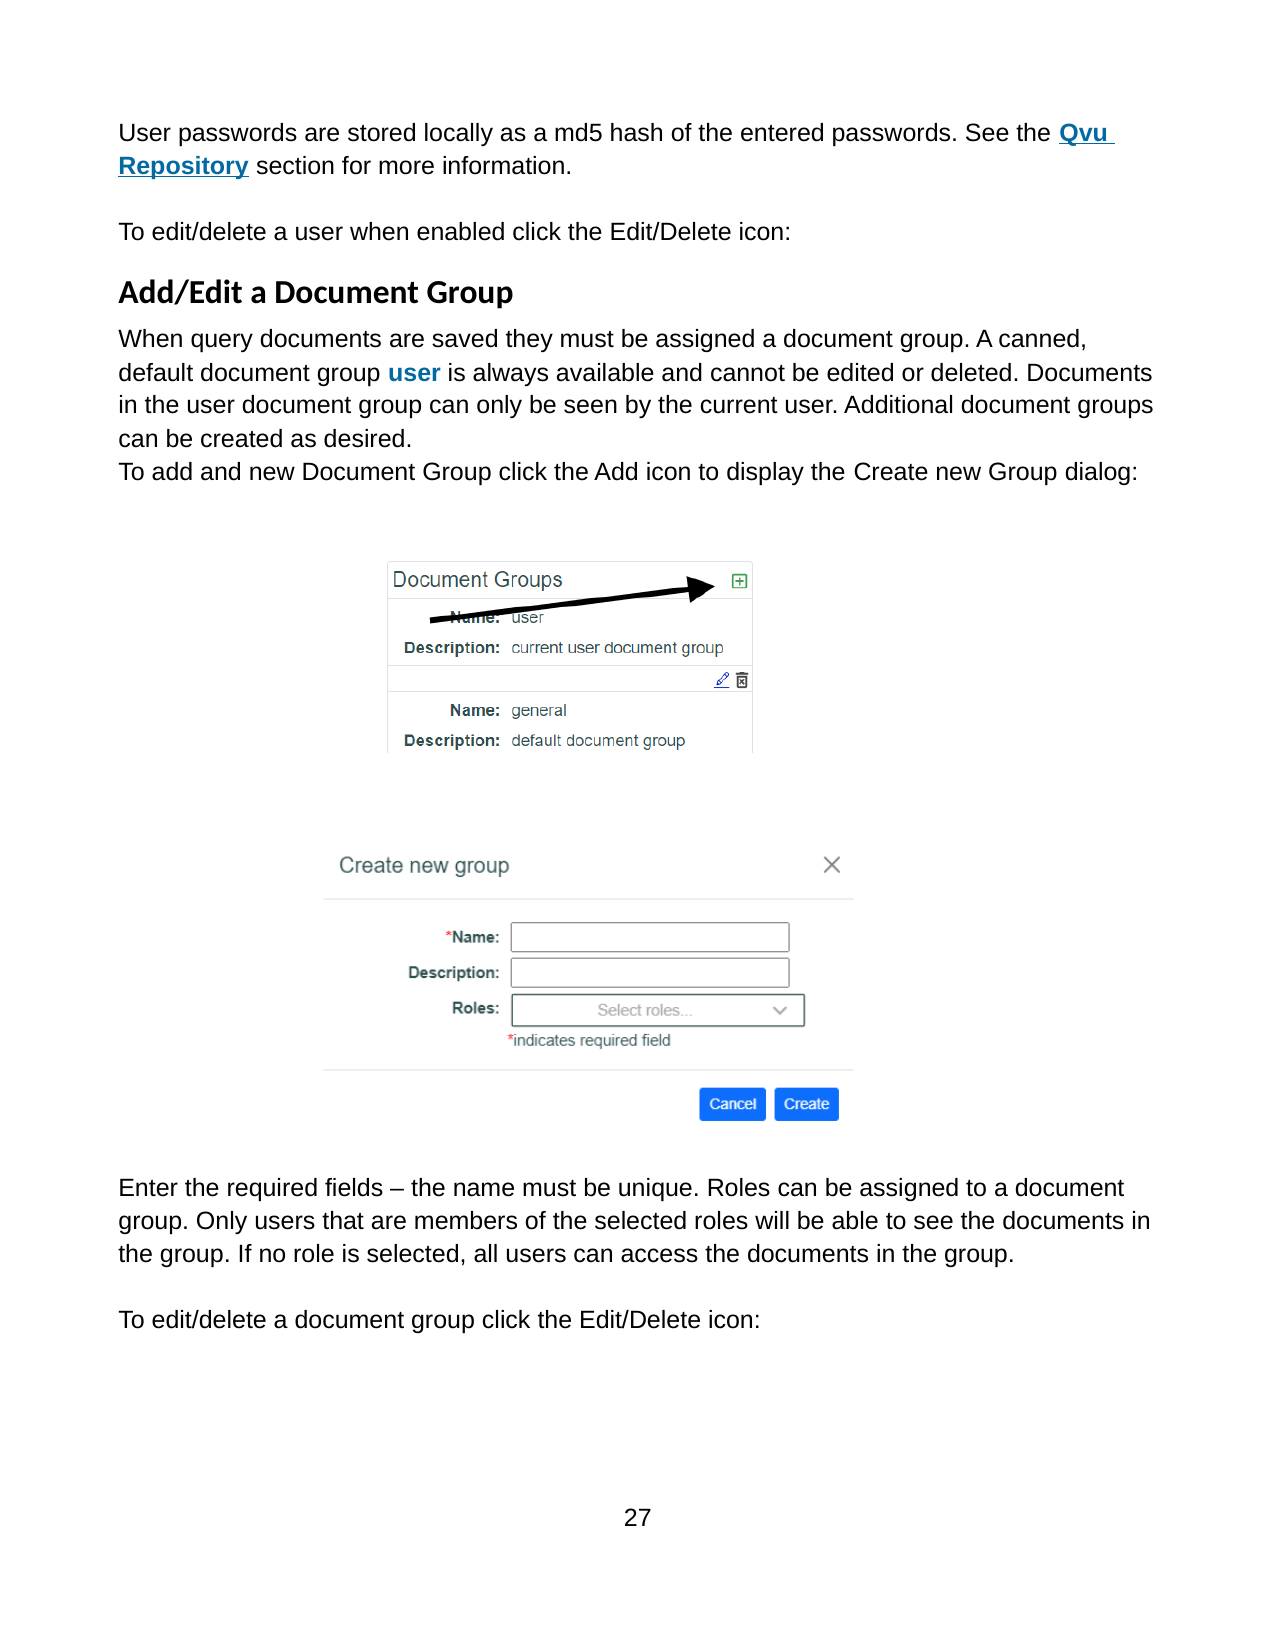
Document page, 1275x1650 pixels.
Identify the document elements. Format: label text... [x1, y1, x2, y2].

text To edit/delete a document group click the Edit/Delete icon: [118, 1305, 1157, 1334]
subtitle Add/Edit a Document Group [118, 271, 1157, 312]
text User passwords are stored locally as a md5 hash of the entered passwords. See the Qvu Repository section for more information. [118, 118, 1157, 180]
text To add and new Document Group click the Add icon to display the Create new Group dialog: [118, 457, 1157, 485]
text When query documents are saved they must be assigned a document group. A canned, default document group user is always available and cannot be edited or deleted. Documents in the user document group can only be seen by the current user. Additional document groups can be created as desired. [118, 324, 1157, 452]
text To edit/delete a user when enabled click the Edit/Delete icon: [118, 217, 1157, 246]
picture [323, 833, 854, 1135]
text Enter the required fields – the name must be unique. Roles can be assigned to a document group. Only users that are members of the selected roles will be able to see the documents in the group. If no role is selected, all users can access the documents in the group. [118, 1173, 1157, 1268]
picture [377, 533, 768, 753]
